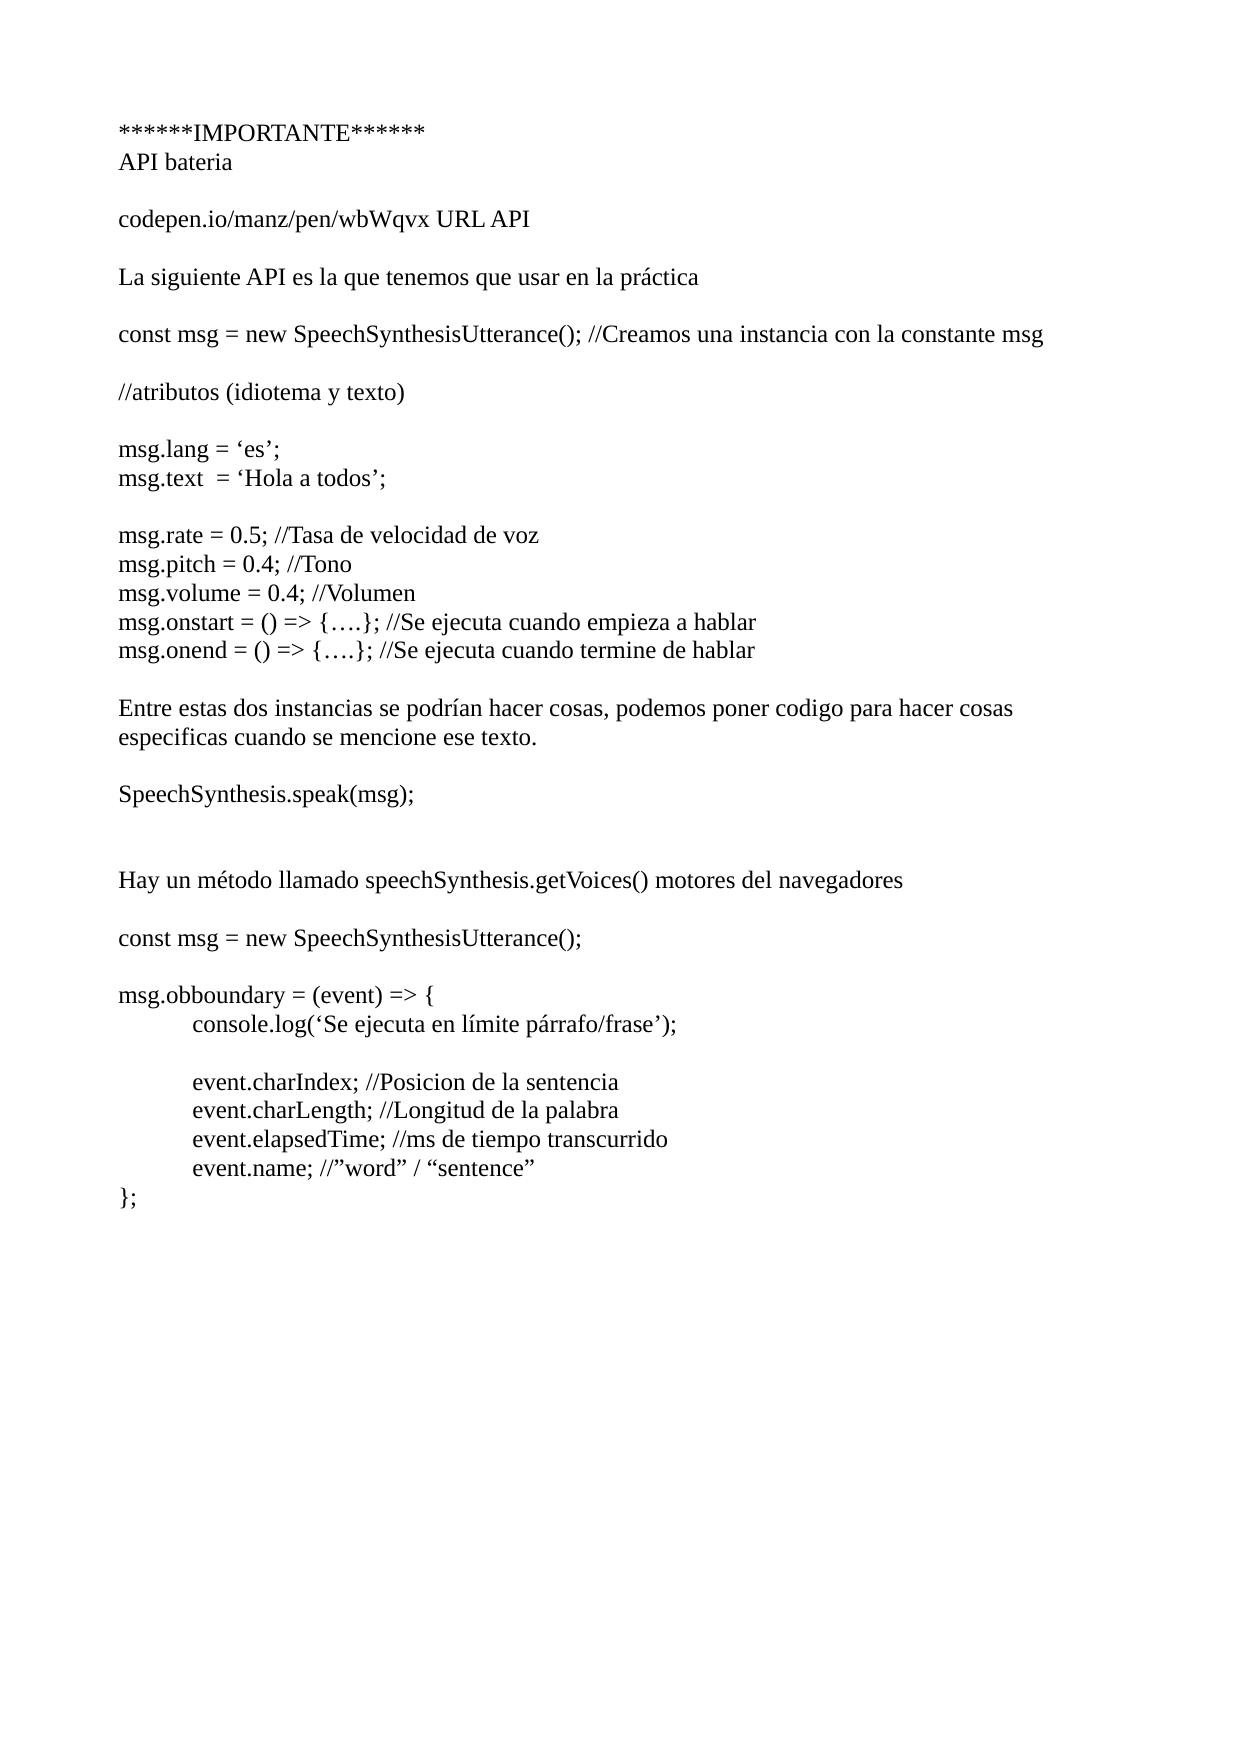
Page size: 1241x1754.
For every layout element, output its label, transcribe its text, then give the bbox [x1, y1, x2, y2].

text SpeechSynthesis.speak(msg); [118, 779, 1122, 808]
text const msg = new SpeechSynthesisUtterance(); [118, 923, 1122, 952]
text La siguiente API es la que tenemos que usar en la práctica [118, 262, 1122, 291]
text msg.volume = 0.4; //Volumen [118, 578, 1122, 607]
text msg.onstart = () => {….}; //Se ejecuta cuando empieza a hablar [118, 607, 1122, 636]
text Entre estas dos instancias se podrían hacer cosas, podemos poner codigo para hacer cosas especificas cuando se mencione ese texto. [118, 693, 1122, 751]
text const msg = new SpeechSynthesisUtterance(); //Creamos una instancia con la constante msg [118, 319, 1122, 348]
text }; [118, 1182, 1122, 1211]
text msg.pitch = 0.4; //Tono [118, 549, 1122, 578]
text event.elapsedTime; //ms de tiempo transcurrido [118, 1124, 1122, 1153]
text codepen.io/manz/pen/wbWqvx URL API [118, 204, 1122, 233]
text event.charIndex; //Posicion de la sentencia [118, 1067, 1122, 1096]
text event.name; //”word” / “sentence” [118, 1153, 1122, 1182]
text console.log(‘Se ejecuta en límite párrafo/frase’); [118, 1009, 1122, 1038]
text msg.lang = ‘es’; [118, 434, 1122, 463]
text msg.onend = () => {….}; //Se ejecuta cuando termine de hablar [118, 636, 1122, 664]
text //atributos (idiotema y texto) [118, 377, 1122, 406]
text ******IMPORTANTE****** [118, 118, 1122, 147]
text msg.text = ‘Hola a todos’; [118, 463, 1122, 492]
text Hay un método llamado speechSynthesis.getVoices() motores del navegadores [118, 866, 1122, 894]
text msg.obboundary = (event) => { [118, 981, 1122, 1009]
text event.charLength; //Longitud de la palabra [118, 1096, 1122, 1124]
text API bateria [118, 147, 1122, 176]
text msg.rate = 0.5; //Tasa de velocidad de voz [118, 521, 1122, 549]
